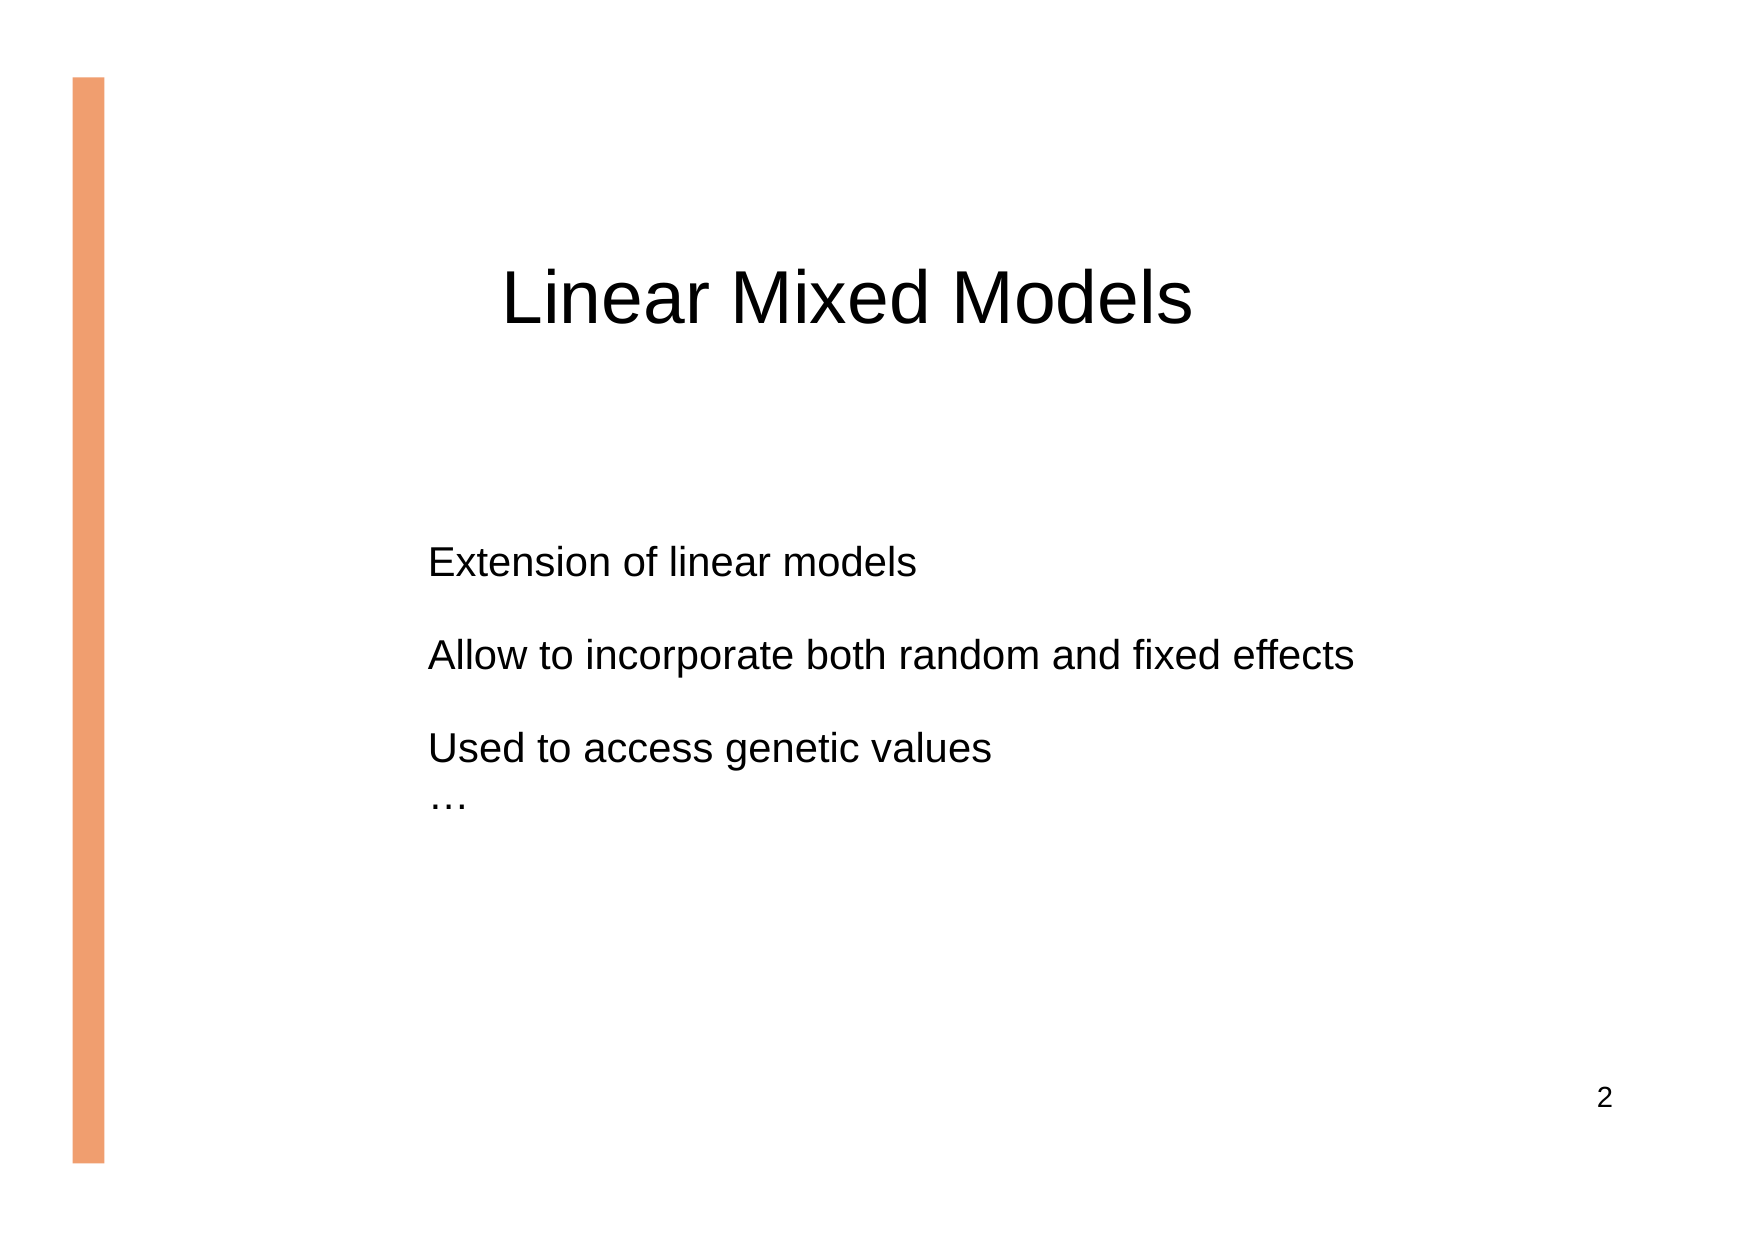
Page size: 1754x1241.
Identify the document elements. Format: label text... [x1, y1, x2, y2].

text_box Linear Mixed Models [486, 248, 1223, 348]
text_box Extension of linear models Allow to incorporate both random and fixed effects Used to access genetic values … [413, 485, 1475, 826]
text_box [72, 77, 105, 1164]
